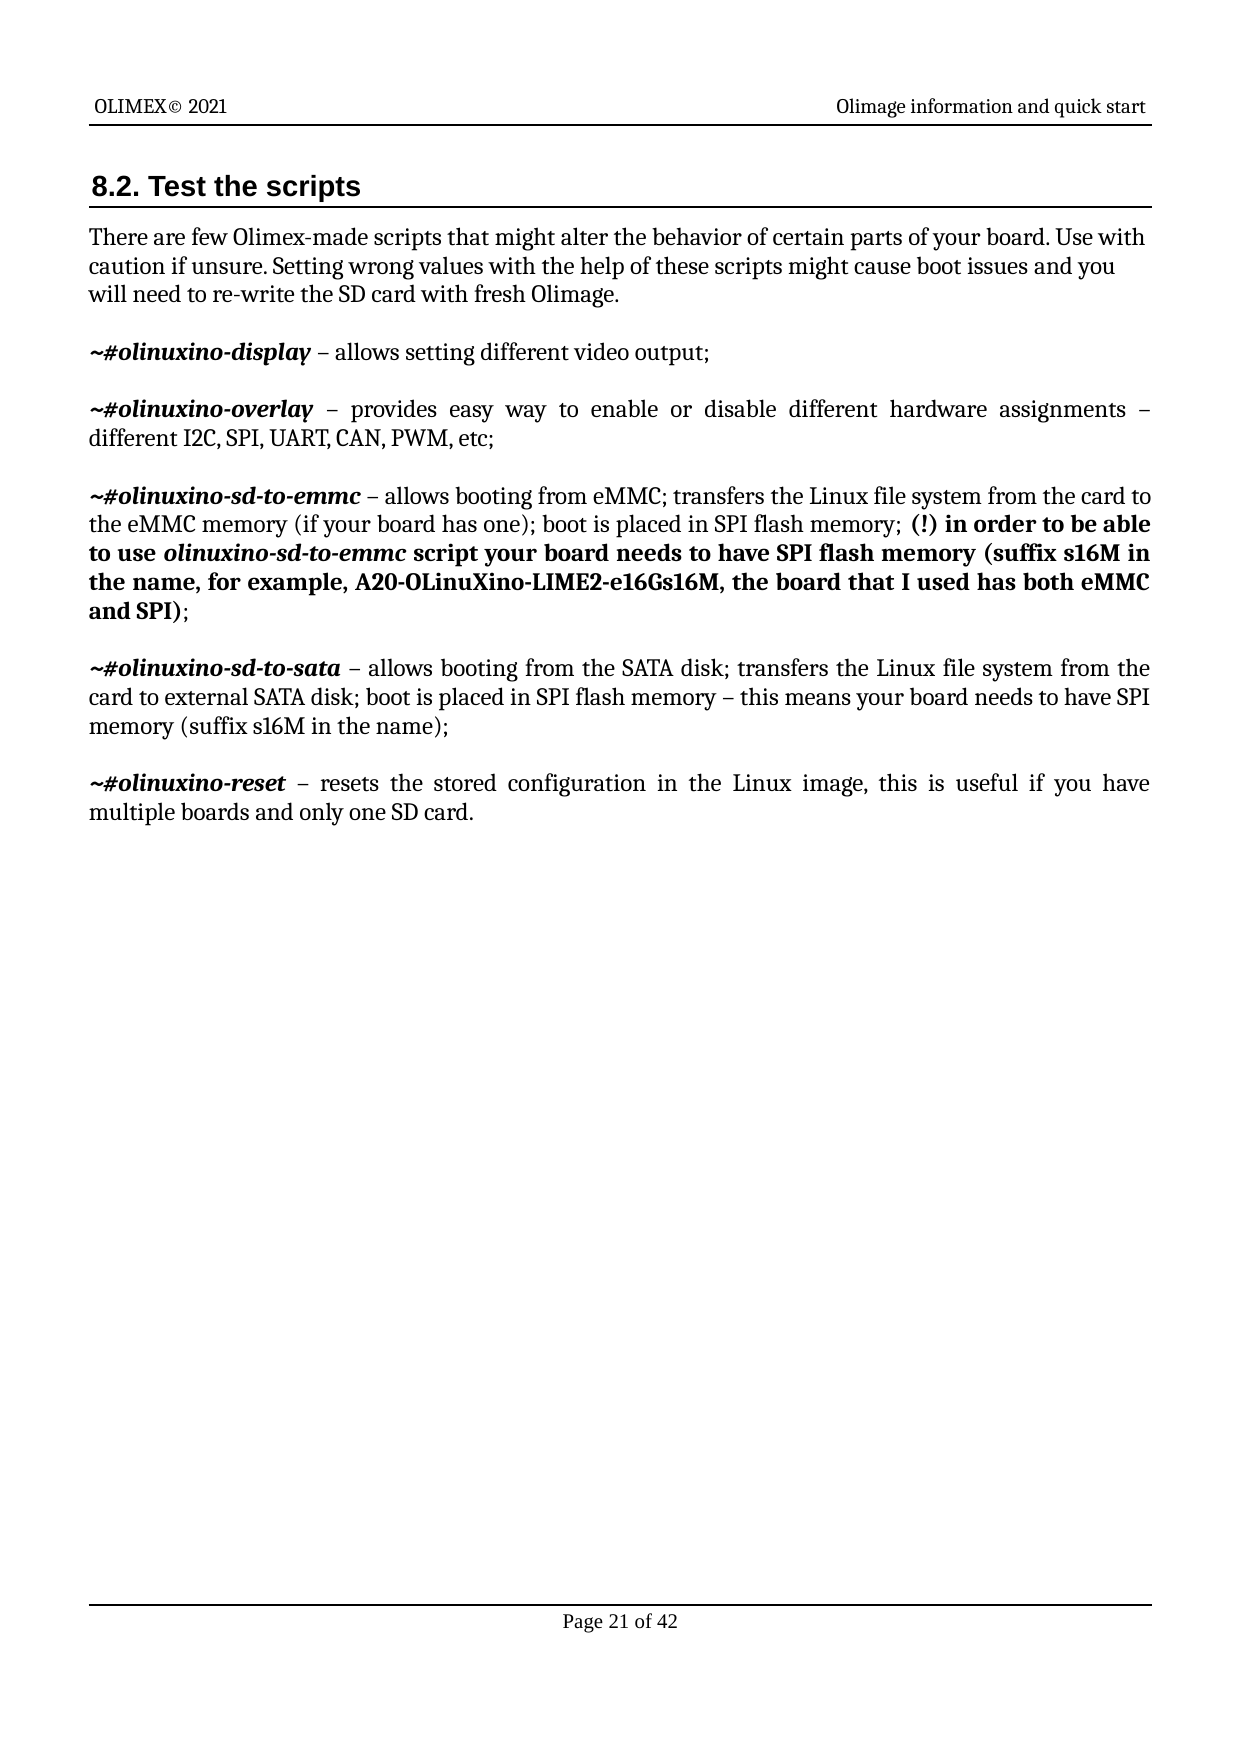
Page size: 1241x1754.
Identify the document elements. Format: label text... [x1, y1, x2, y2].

text ~#olinuxino-reset – resets the stored configuration in the Linux image, this is useful if you have multiple boards and only one SD card. [88, 769, 1152, 827]
text There are few Olimex-made scripts that might alter the behavior of certain parts of your board. Use with caution if unsure. Setting wrong values with the help of these scripts might cause boot issues and you will need to re-write the SD card with fresh Olimage. [88, 223, 1152, 309]
subtitle 8.2. Test the scripts [88, 167, 1152, 208]
text ~#olinuxino-overlay – provides easy way to enable or disable different hardware assignments – different I2C, SPI, UART, CAN, PWM, etc; [88, 395, 1152, 453]
text ~#olinuxino-sd-to-emmc – allows booting from eMMC; transfers the Linux file system from the card to the eMMC memory (if your board has one); boot is placed in SPI flash memory; (!) in order to be able to use olinuxino-sd-to-emmc script your board needs to have SPI flash memory (suffix s16M in the name, for example, A20-OLinuXino-LIME2-e16Gs16M, the board that I used has both eMMC and SPI); [88, 482, 1152, 625]
text ~#olinuxino-display – allows setting different video output; [88, 338, 1152, 367]
text ~#olinuxino-sd-to-sata – allows booting from the SATA disk; transfers the Linux file system from the card to external SATA disk; boot is placed in SPI flash memory – this means your board needs to have SPI memory (suffix s16M in the name); [88, 654, 1152, 740]
